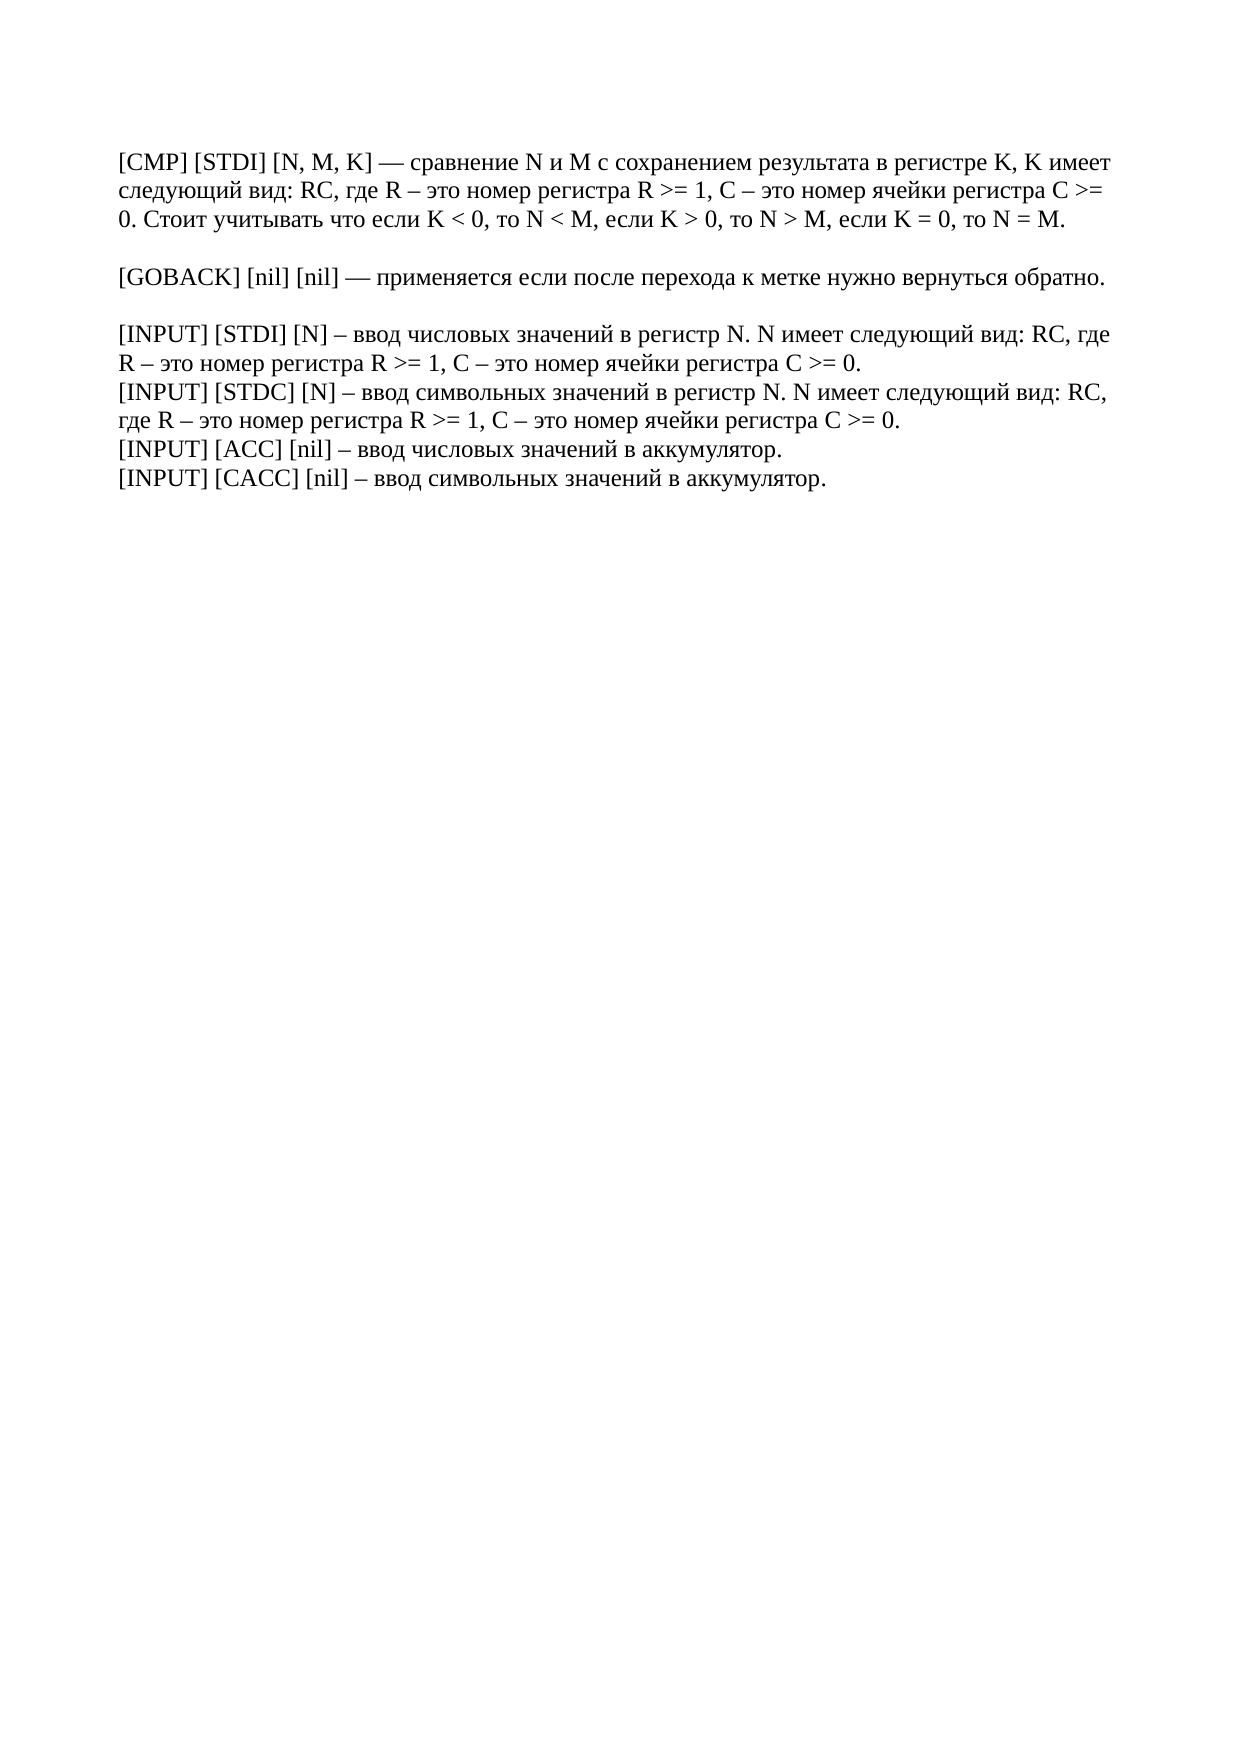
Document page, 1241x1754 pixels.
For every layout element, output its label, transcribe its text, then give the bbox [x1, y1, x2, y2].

text [INPUT] [STDI] [N] – ввод числовых значений в регистр N. N имеет следующий вид: RC, где R – это номер регистра R >= 1, C – это номер ячейки регистра C >= 0. [118, 319, 1122, 377]
text [CMP] [STDI] [N, M, K] — сравнение N и M с сохранением результата в регистре K, K имеет следующий вид: RC, где R – это номер регистра R >= 1, C – это номер ячейки регистра C >= 0. Стоит учитывать что если K < 0, то N < M, если K > 0, то N > M, если K = 0, то N = M. [118, 147, 1122, 233]
text [INPUT] [STDC] [N] – ввод символьных значений в регистр N. N имеет следующий вид: RC, где R – это номер регистра R >= 1, C – это номер ячейки регистра C >= 0. [118, 377, 1122, 434]
text [GOBACK] [nil] [nil] — применяется если после перехода к метке нужно вернуться обратно. [118, 262, 1122, 291]
text [INPUT] [CACC] [nil] – ввод символьных значений в аккумулятор. [118, 463, 1122, 492]
text [INPUT] [ACC] [nil] – ввод числовых значений в аккумулятор. [118, 434, 1122, 463]
